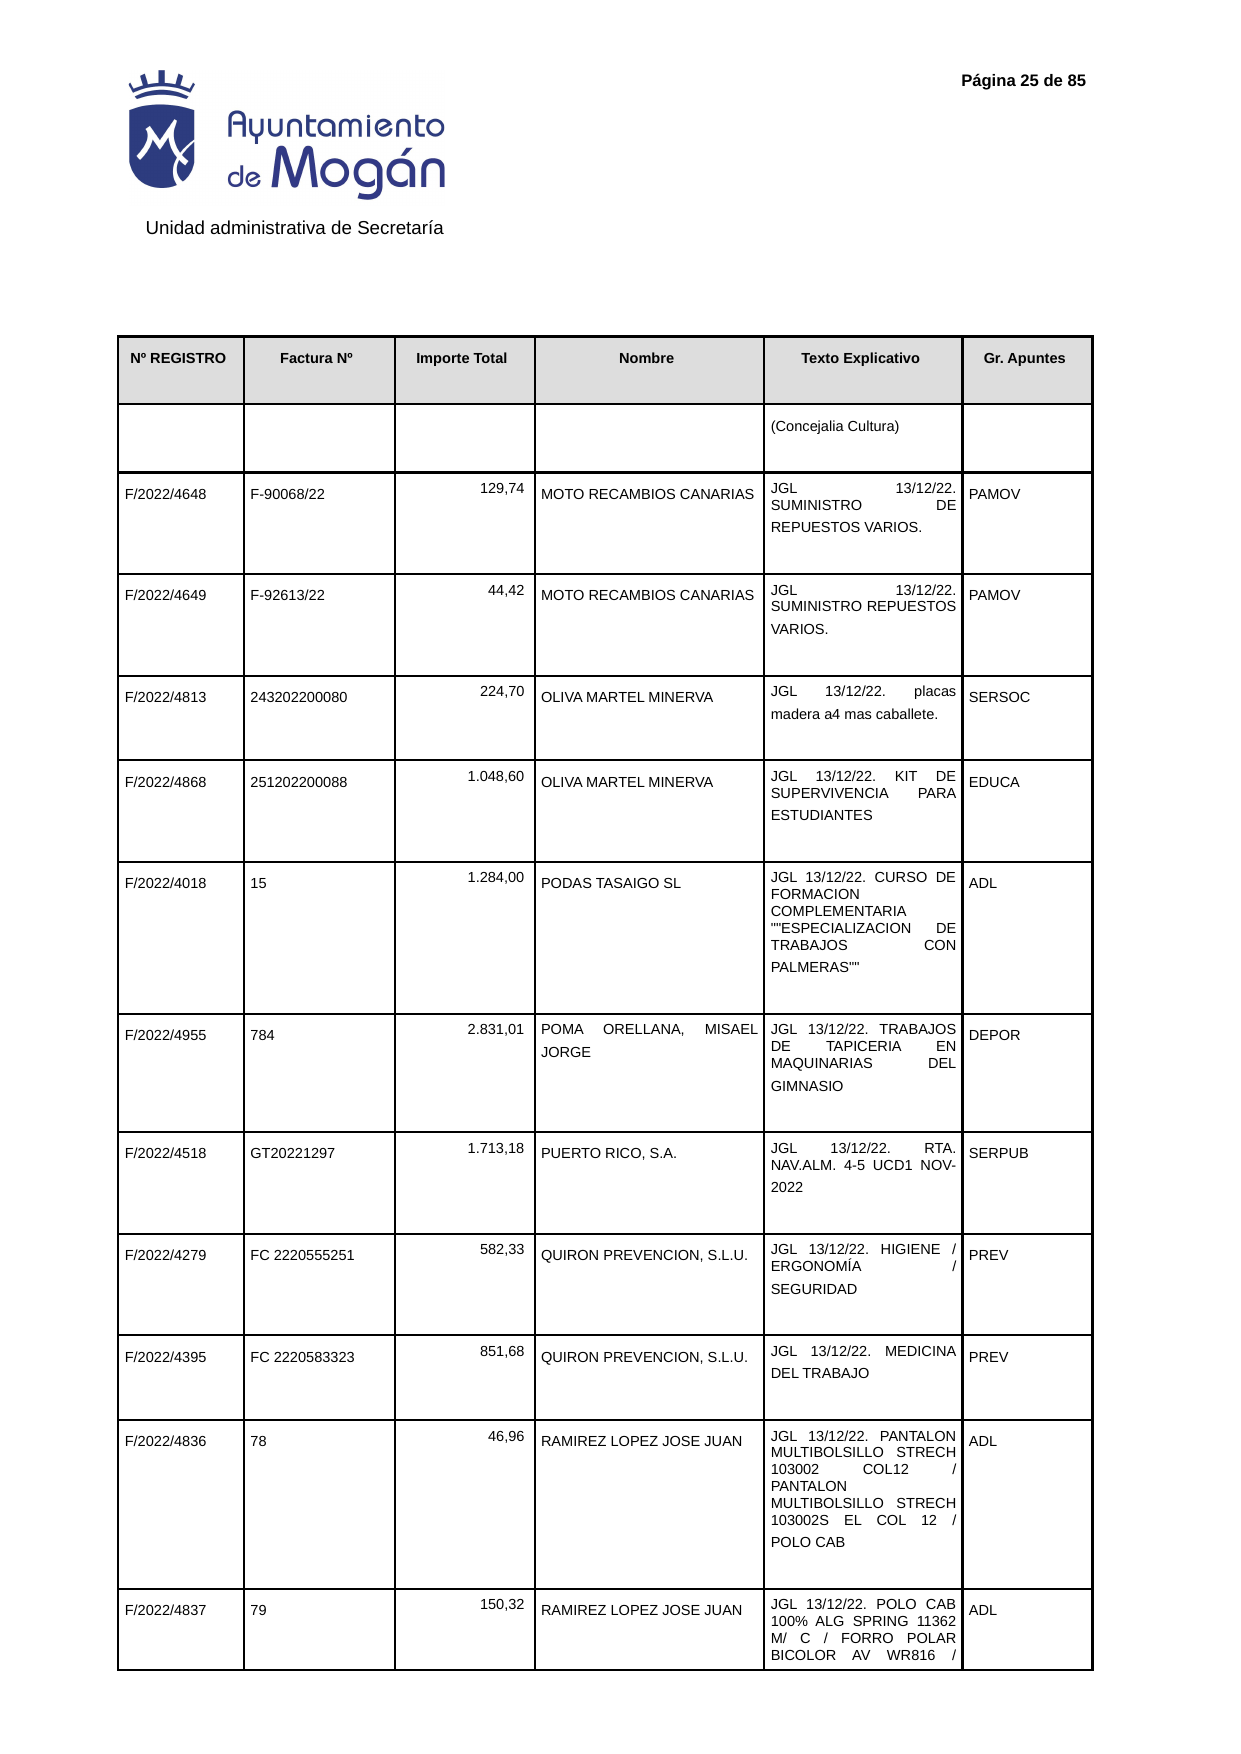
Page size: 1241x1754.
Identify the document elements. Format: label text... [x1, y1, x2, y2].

table_cell OLIVA MARTEL MINERVA [536, 761, 763, 861]
table_header Texto Explicativo [765, 338, 961, 403]
table_cell JGL 13/12/22. TRABAJOS DE TAPICERIA EN MAQUINARIAS DEL GIMNASIO [765, 1015, 961, 1131]
table_cell 243202200080 [245, 677, 394, 759]
table_cell 2.831,01 [396, 1015, 534, 1131]
table_cell 1.713,18 [396, 1133, 534, 1233]
table_cell F/2022/4813 [119, 677, 243, 759]
table_cell JGL 13/12/22. PANTALON MULTIBOLSILLO STRECH 103002 COL12 / PANTALON MULTIBOLSILLO STRECH 103002S EL COL 12 / POLO CAB [765, 1421, 961, 1588]
table_cell F/2022/4955 [119, 1015, 243, 1131]
table_cell FC 2220555251 [245, 1235, 394, 1334]
table_cell [396, 405, 534, 471]
table_cell 129,74 [396, 474, 534, 573]
table_cell 851,68 [396, 1336, 534, 1419]
table_cell QUIRON PREVENCION, S.L.U. [536, 1235, 763, 1334]
table_cell F/2022/4279 [119, 1235, 243, 1334]
table_cell 150,32 [396, 1590, 534, 1669]
table_cell F/2022/4837 [119, 1590, 243, 1669]
table_cell JGL 13/12/22. SUMINISTRO REPUESTOS VARIOS. [765, 575, 961, 674]
table_cell F/2022/4836 [119, 1421, 243, 1588]
table_cell JGL 13/12/22. MEDICINA DEL TRABAJO [765, 1336, 961, 1419]
table_cell F/2022/4018 [119, 863, 243, 1013]
table_cell JGL 13/12/22. SUMINISTRO DE REPUESTOS VARIOS. [765, 474, 961, 573]
table_cell OLIVA MARTEL MINERVA [536, 677, 763, 759]
table_cell 46,96 [396, 1421, 534, 1588]
table_cell EDUCA [964, 761, 1091, 861]
table_cell MOTO RECAMBIOS CANARIAS [536, 474, 763, 573]
table_cell SERSOC [964, 677, 1091, 759]
table_cell [536, 405, 763, 471]
table_cell JGL 13/12/22. KIT DE SUPERVIVENCIA PARA ESTUDIANTES [765, 761, 961, 861]
table_cell ADL [964, 1590, 1091, 1669]
table_cell QUIRON PREVENCION, S.L.U. [536, 1336, 763, 1419]
table_cell 224,70 [396, 677, 534, 759]
table_cell 15 [245, 863, 394, 1013]
table_cell MOTO RECAMBIOS CANARIAS [536, 575, 763, 674]
table_cell [119, 405, 243, 471]
table_cell [245, 405, 394, 471]
picture [128, 70, 445, 206]
table_cell ADL [964, 1421, 1091, 1588]
table_cell 44,42 [396, 575, 534, 674]
table_cell (Concejalia Cultura) [765, 405, 961, 471]
table_cell PAMOV [964, 474, 1091, 573]
table_cell PREV [964, 1235, 1091, 1334]
table_cell 78 [245, 1421, 394, 1588]
table_header Importe Total [396, 338, 534, 403]
table_cell PUERTO RICO, S.A. [536, 1133, 763, 1233]
table_cell F-92613/22 [245, 575, 394, 674]
table_cell JGL 13/12/22. CURSO DE FORMACION COMPLEMENTARIA ""ESPECIALIZACION DE TRABAJOS CON PALMERAS"" [765, 863, 961, 1013]
table_cell JGL 13/12/22. POLO CAB 100% ALG SPRING 11362 M/ C / FORRO POLAR BICOLOR AV WR816 / [765, 1590, 961, 1669]
table_cell [964, 405, 1091, 471]
table_cell RAMIREZ LOPEZ JOSE JUAN [536, 1421, 763, 1588]
table_cell PODAS TASAIGO SL [536, 863, 763, 1013]
table_cell SERPUB [964, 1133, 1091, 1233]
table_cell 1.048,60 [396, 761, 534, 861]
table_cell POMA ORELLANA, MISAEL JORGE [536, 1015, 763, 1131]
table_cell JGL 13/12/22. RTA. NAV.ALM. 4-5 UCD1 NOV-2022 [765, 1133, 961, 1233]
table_cell F/2022/4868 [119, 761, 243, 861]
table_cell 784 [245, 1015, 394, 1131]
table_cell PREV [964, 1336, 1091, 1419]
table_cell 1.284,00 [396, 863, 534, 1013]
table_cell GT20221297 [245, 1133, 394, 1233]
table_cell DEPOR [964, 1015, 1091, 1131]
table_cell F/2022/4518 [119, 1133, 243, 1233]
table_cell ADL [964, 863, 1091, 1013]
table_cell JGL 13/12/22. placas madera a4 mas caballete. [765, 677, 961, 759]
table_cell FC 2220583323 [245, 1336, 394, 1419]
table_cell F/2022/4649 [119, 575, 243, 674]
table_cell F/2022/4395 [119, 1336, 243, 1419]
table_cell F-90068/22 [245, 474, 394, 573]
table_cell RAMIREZ LOPEZ JOSE JUAN [536, 1590, 763, 1669]
table_header Gr. Apuntes [964, 338, 1091, 403]
table_cell PAMOV [964, 575, 1091, 674]
table_cell F/2022/4648 [119, 474, 243, 573]
table_cell 582,33 [396, 1235, 534, 1334]
table_header Nombre [536, 338, 763, 403]
table_cell 79 [245, 1590, 394, 1669]
table_cell JGL 13/12/22. HIGIENE / ERGONOMÍA / SEGURIDAD [765, 1235, 961, 1334]
table_header Factura Nº [245, 338, 394, 403]
table_cell 251202200088 [245, 761, 394, 861]
table_header Nº REGISTRO [119, 338, 243, 403]
